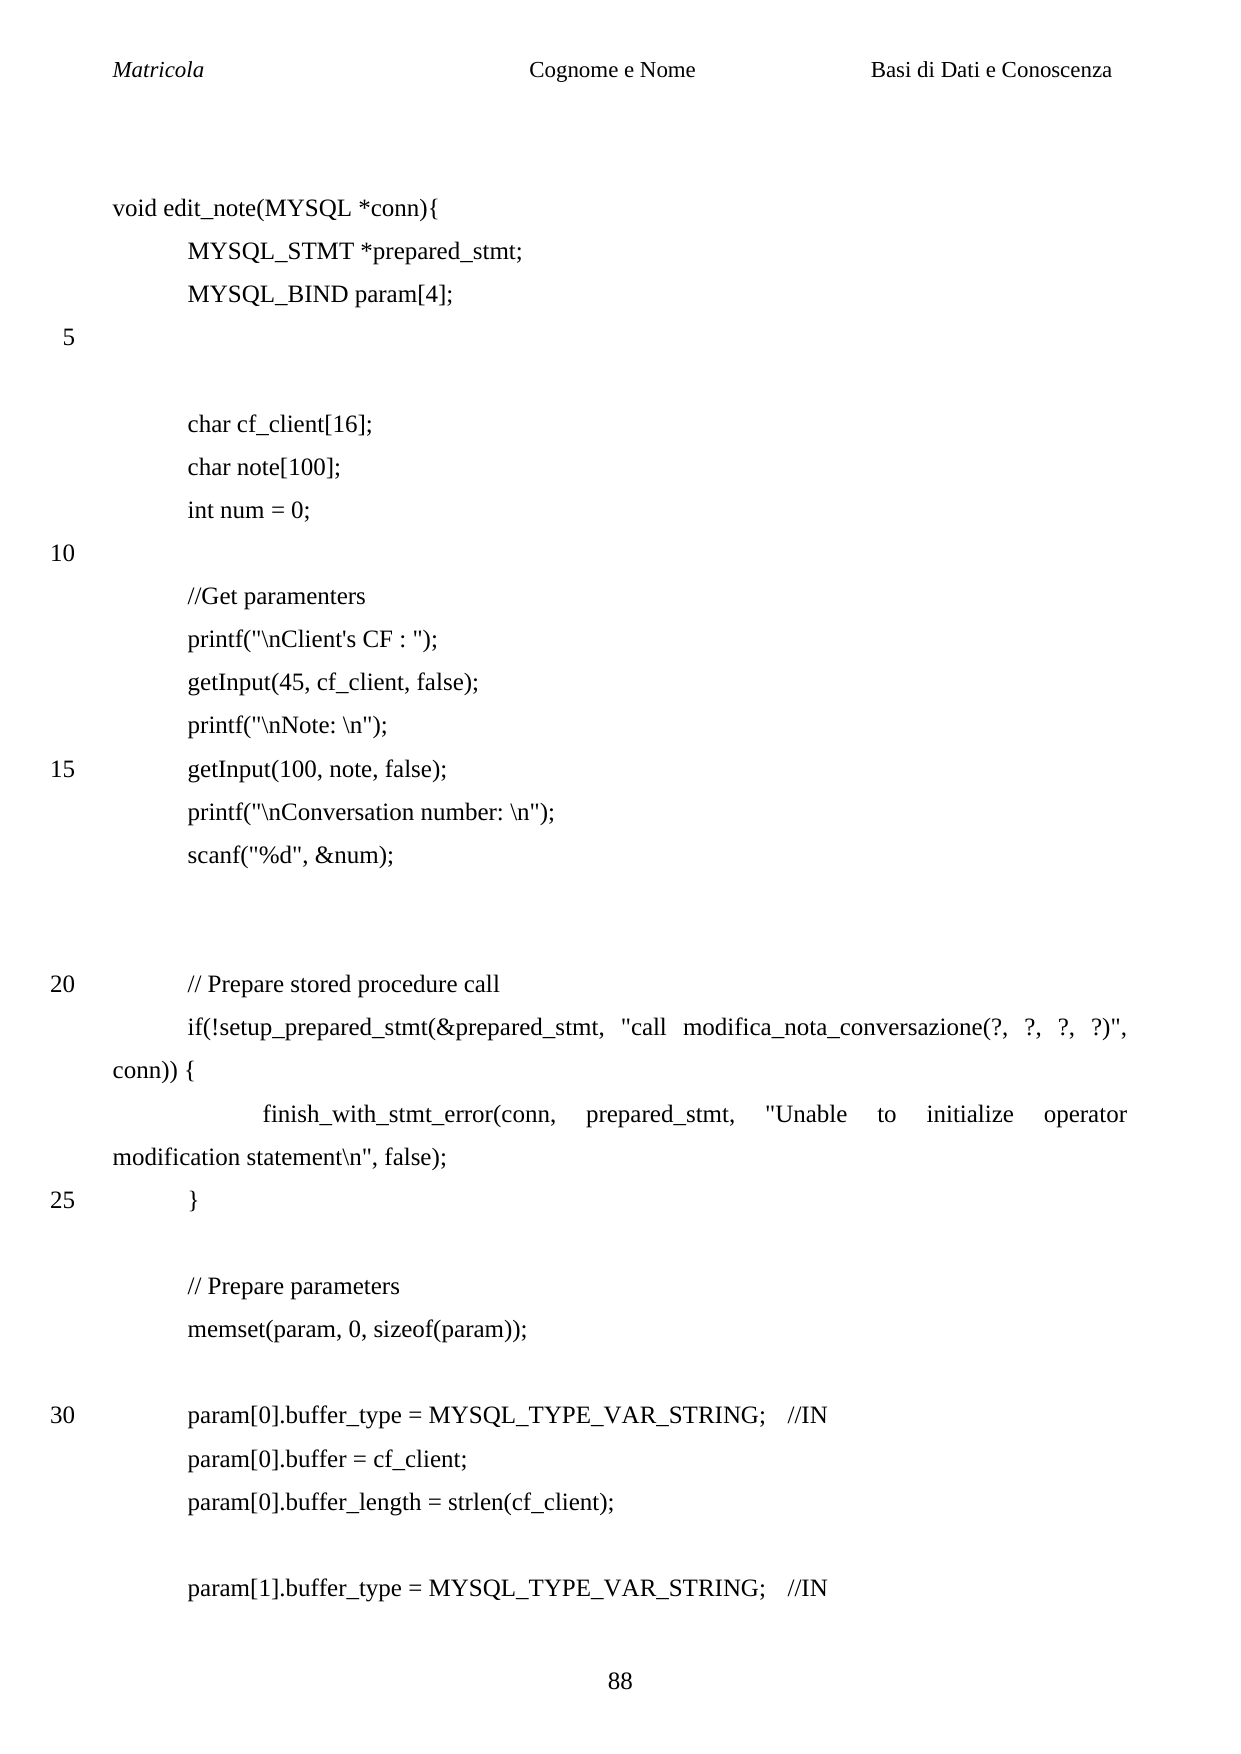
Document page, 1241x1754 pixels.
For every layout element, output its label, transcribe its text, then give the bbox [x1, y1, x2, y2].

text getInput(45, cf_client, false); [112, 667, 1128, 696]
text scanf("%d", &num); [112, 840, 1128, 869]
text getInput(100, note, false); [112, 754, 1128, 782]
text printf("\nNote: \n"); [112, 711, 1128, 739]
text //Get paramenters [112, 581, 1128, 610]
text printf("\nConversation number: \n"); [112, 797, 1128, 826]
text int num = 0; [112, 495, 1128, 524]
text void edit_note(MYSQL *conn){ [112, 193, 1128, 222]
text printf("\nClient's CF : "); [112, 624, 1128, 653]
text memset(param, 0, sizeof(param)); [112, 1314, 1128, 1343]
text param[0].buffer = cf_client; [112, 1444, 1128, 1472]
text param[0].buffer_length = strlen(cf_client); [112, 1487, 1128, 1516]
text MYSQL_BIND param[4]; [112, 279, 1128, 308]
text param[0].buffer_type = MYSQL_TYPE_VAR_STRING; //IN [112, 1401, 1128, 1429]
text } [112, 1185, 1128, 1214]
text char note[100]; [112, 452, 1128, 481]
text // Prepare parameters [112, 1271, 1128, 1300]
text char cf_client[16]; [112, 409, 1128, 437]
text finish_with_stmt_error(conn, prepared_stmt, "Unable to initialize operator modification statement\n", false); [112, 1099, 1128, 1171]
text MYSQL_STMT *prepared_stmt; [112, 236, 1128, 265]
text param[1].buffer_type = MYSQL_TYPE_VAR_STRING; //IN [112, 1573, 1128, 1602]
text if(!setup_prepared_stmt(&prepared_stmt, "call modifica_nota_conversazione(?, ?, ?, ?)", conn)) { [112, 1012, 1128, 1084]
text // Prepare stored procedure call [112, 969, 1128, 998]
